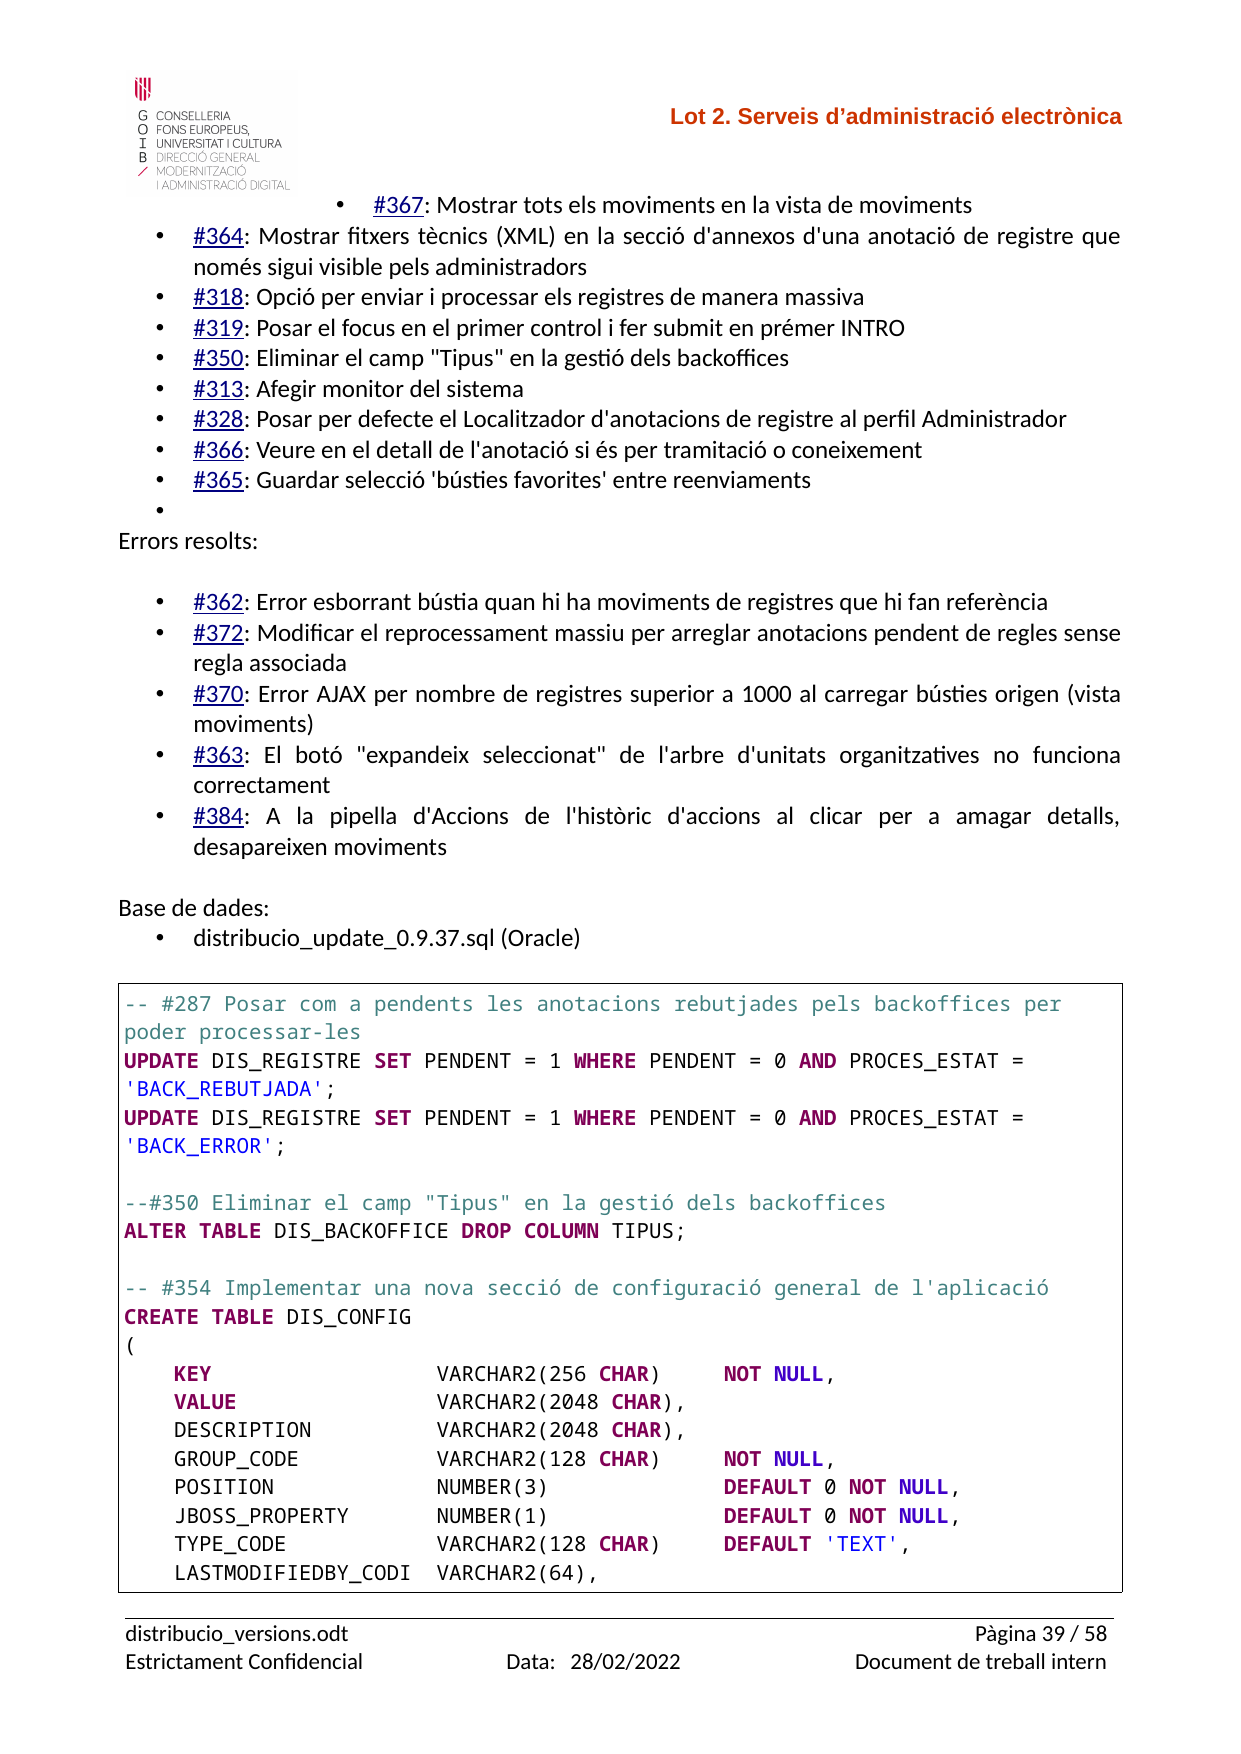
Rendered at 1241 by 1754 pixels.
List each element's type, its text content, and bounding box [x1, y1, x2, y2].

list #372: Modificar el reprocessament massiu per arreglar anotacions pendent de regles sense regla associada [156, 617, 1122, 678]
list #384: A la pipella d'Accions de l'històric d'accions al clicar per a amagar detalls, desapareixen moviments [156, 800, 1122, 861]
list #366: Veure en el detall de l'anotació si és per tramitació o coneixement [156, 434, 1122, 464]
list #364: Mostrar fitxers tècnics (XML) en la secció d'annexos d'una anotació de registre que només sigui visible pels administradors [156, 220, 1122, 281]
table_header -- #287 Posar com a pendents les anotacions rebutjades pels backoffices per poder processar-les UPDATE DIS_REGISTRE SET PENDENT = 1 WHERE PENDENT = 0 AND PROCES_ESTAT = 'BACK_REBUTJADA'; UPDATE DIS_REGISTRE SET PENDENT = 1 WHERE PENDENT = 0 AND PROCES_ESTAT = 'BACK_ERROR'; --#350 Eliminar el camp "Tipus" en la gestió dels backoffices ALTER TABLE DIS_BACKOFFICE DROP COLUMN TIPUS; -- #354 Implementar una nova secció de configuració general de l'aplicació CREATE TABLE DIS_CONFIG ( KEY VARCHAR2(256 CHAR) NOT NULL, VALUE VARCHAR2(2048 CHAR), DESCRIPTION VARCHAR2(2048 CHAR), GROUP_CODE VARCHAR2(128 CHAR) NOT NULL, POSITION NUMBER(3) DEFAULT 0 NOT NULL, JBOSS_PROPERTY NUMBER(1) DEFAULT 0 NOT NULL, TYPE_CODE VARCHAR2(128 CHAR) DEFAULT 'TEXT', LASTMODIFIEDBY_CODI VARCHAR2(64), [119, 984, 1122, 1592]
list #362: Error esborrant bústia quan hi ha moviments de registres que hi fan referència [156, 586, 1122, 617]
list #365: Guardar selecció 'bústies favorites' entre reenviaments [156, 464, 1122, 495]
picture [126, 70, 299, 197]
list #318: Opció per enviar i processar els registres de manera massiva [156, 281, 1122, 312]
list #367: Mostrar tots els moviments en la vista de moviments [156, 190, 1122, 220]
list #363: El botó "expandeix seleccionat" de l'arbre d'unitats organitzatives no funciona correctament [156, 739, 1122, 800]
list distribucio_update_0.9.37.sql (Oracle) [156, 922, 1122, 953]
text Errors resolts: [118, 525, 1122, 556]
list #313: Afegir monitor del sistema [156, 373, 1122, 403]
text Base de dades: [118, 892, 1122, 922]
list #319: Posar el focus en el primer control i fer submit en prémer INTRO [156, 312, 1122, 342]
list #328: Posar per defecte el Localitzador d'anotacions de registre al perfil Administrador [156, 403, 1122, 434]
list #350: Eliminar el camp "Tipus" en la gestió dels backoffices [156, 342, 1122, 373]
list #370: Error AJAX per nombre de registres superior a 1000 al carregar bústies origen (vista moviments) [156, 678, 1122, 739]
